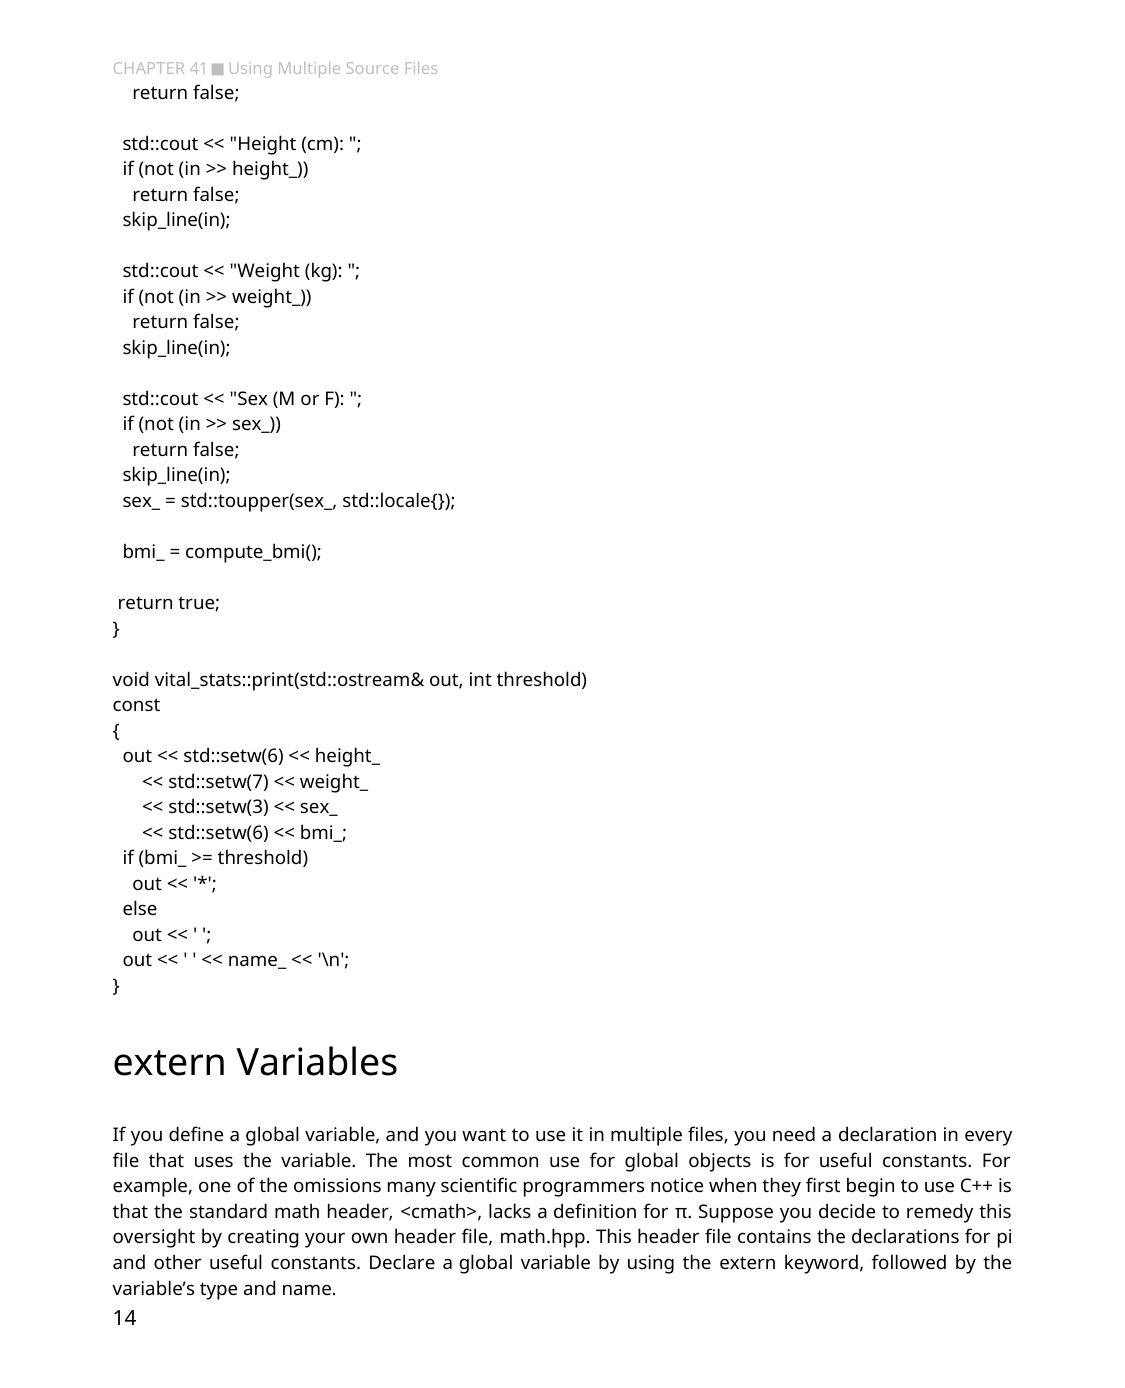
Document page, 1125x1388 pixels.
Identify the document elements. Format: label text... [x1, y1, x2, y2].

text return false; [112, 436, 1012, 462]
text out << '*'; [112, 870, 1012, 896]
text } [112, 972, 1012, 998]
text const [112, 691, 1012, 717]
subtitle extern Variables [112, 1035, 1012, 1086]
text << std::setw(7) << weight_ [112, 768, 1012, 793]
text return false; [112, 181, 1012, 207]
text sex_ = std::toupper(sex_, std::locale{}); [112, 487, 1012, 513]
text if (bmi_ >= threshold) [112, 844, 1012, 870]
text return true; [112, 589, 1012, 615]
text } [112, 615, 1012, 640]
text out << ' ' << name_ << '\n'; [112, 947, 1012, 972]
text << std::setw(6) << bmi_; [112, 819, 1012, 844]
text If you define a global variable, and you want to use it in multiple files, you need a declaration in every file that uses the variable. The most common use for global objects is for useful constants. For example, one of the omissions many scientific programmers notice when they first begin to use C++ is that the standard math header, <cmath>, lacks a definition for π. Suppose you decide to remedy this oversight by creating your own header file, math.hpp. This header file contains the declarations for pi and other useful constants. Declare a global variable by using the extern keyword, followed by the variable’s type and name. [112, 1122, 1012, 1300]
text out << std::setw(6) << height_ [112, 742, 1012, 768]
text skip_line(in); [112, 334, 1012, 360]
text std::cout << "Height (cm): "; [112, 130, 1012, 156]
text { [112, 717, 1012, 742]
text if (not (in >> sex_)) [112, 411, 1012, 436]
text void vital_stats::print(std::ostream& out, int threshold) [112, 666, 1012, 691]
text << std::setw(3) << sex_ [112, 793, 1012, 819]
text if (not (in >> weight_)) [112, 283, 1012, 309]
text skip_line(in); [112, 207, 1012, 232]
text out << ' '; [112, 921, 1012, 947]
text return false; [112, 79, 1012, 104]
text return false; [112, 309, 1012, 334]
text skip_line(in); [112, 462, 1012, 487]
text std::cout << "Weight (kg): "; [112, 258, 1012, 283]
text else [112, 896, 1012, 921]
text std::cout << "Sex (M or F): "; [112, 385, 1012, 411]
text bmi_ = compute_bmi(); [112, 538, 1012, 564]
text if (not (in >> height_)) [112, 156, 1012, 181]
